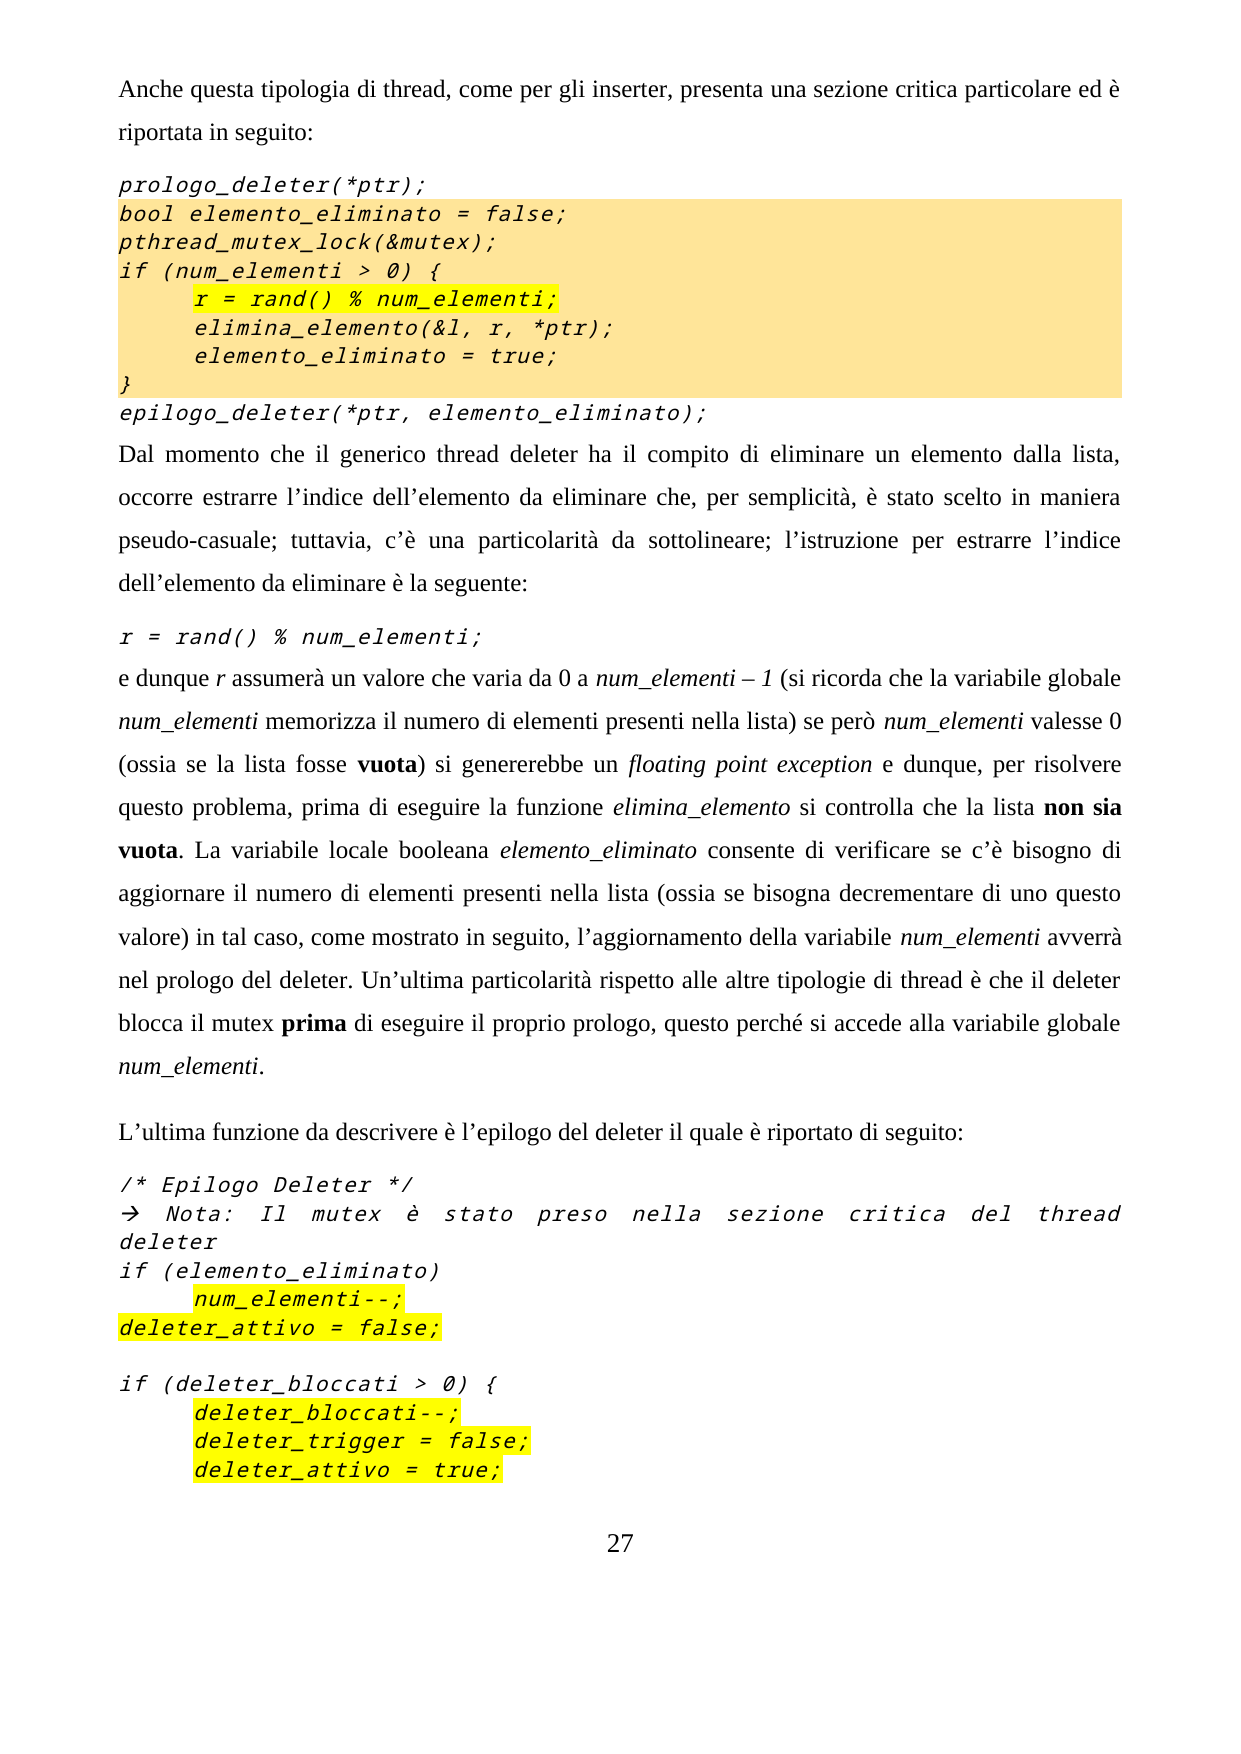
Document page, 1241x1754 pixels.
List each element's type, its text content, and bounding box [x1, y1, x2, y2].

text if (elemento_eliminato) [118, 1256, 1122, 1284]
text elemento_eliminato = true; [118, 341, 1122, 369]
text bool elemento_eliminato = false; [118, 199, 1122, 227]
text r = rand() % num_elementi; [118, 622, 1122, 650]
text L’ultima funzione da descrivere è l’epilogo del deleter il quale è riportato di seguito: [118, 1117, 1122, 1146]
text num_elementi--; [118, 1284, 1122, 1313]
text Dal momento che il generico thread deleter ha il compito di eliminare un elemento dalla lista, occorre estrarre l’indice dell’elemento da eliminare che, per semplicità, è stato scelto in maniera pseudo-casuale; tuttavia, c’è una particolarità da sottolineare; l’istruzione per estrarre l’indice dell’elemento da eliminare è la seguente: [118, 439, 1122, 597]
text r = rand() % num_elementi; [118, 284, 1122, 313]
text epilogo_deleter(*ptr, elemento_eliminato); [118, 398, 1122, 426]
text deleter_attivo = true; [118, 1455, 1122, 1483]
text Anche questa tipologia di thread, come per gli inserter, presenta una sezione critica particolare ed è riportata in seguito: [118, 74, 1122, 146]
text } [118, 369, 1122, 398]
text e dunque r assumerà un valore che varia da 0 a num_elementi – 1 (si ricorda che la variabile globale num_elementi memorizza il numero di elementi presenti nella lista) se però num_elementi valesse 0 (ossia se la lista fosse vuota) si genererebbe un floating point exception e dunque, per risolvere questo problema, prima di eseguire la funzione elimina_elemento­ si controlla che la lista non sia vuota. La variabile locale booleana elemento_eliminato consente di verificare se c’è bisogno di aggiornare il numero di elementi presenti nella lista (ossia se bisogna decrementare di uno questo valore) in tal caso, come mostrato in seguito, l’aggiornamento della variabile num_elementi avverrà nel prologo del deleter. Un’ultima particolarità rispetto alle altre tipologie di thread è che il deleter blocca il mutex prima di eseguire il proprio prologo, questo perché si accede alla variabile globale num_elementi. [118, 663, 1122, 1080]
text if (num_elementi > 0) { [118, 256, 1122, 284]
text elimina_elemento(&l, r, *ptr); [118, 313, 1122, 341]
text  Nota: Il mutex è stato preso nella sezione critica del thread deleter [118, 1199, 1122, 1256]
text prologo_deleter(*ptr); [118, 171, 1122, 199]
text /* Epilogo Deleter */ [118, 1171, 1122, 1199]
text pthread_mutex_lock(&mutex); [118, 227, 1122, 256]
text deleter_bloccati--; [118, 1398, 1122, 1426]
text deleter_attivo = false; [118, 1313, 1122, 1341]
text if (deleter_bloccati > 0) { [118, 1369, 1122, 1398]
text deleter_trigger = false; [118, 1426, 1122, 1455]
